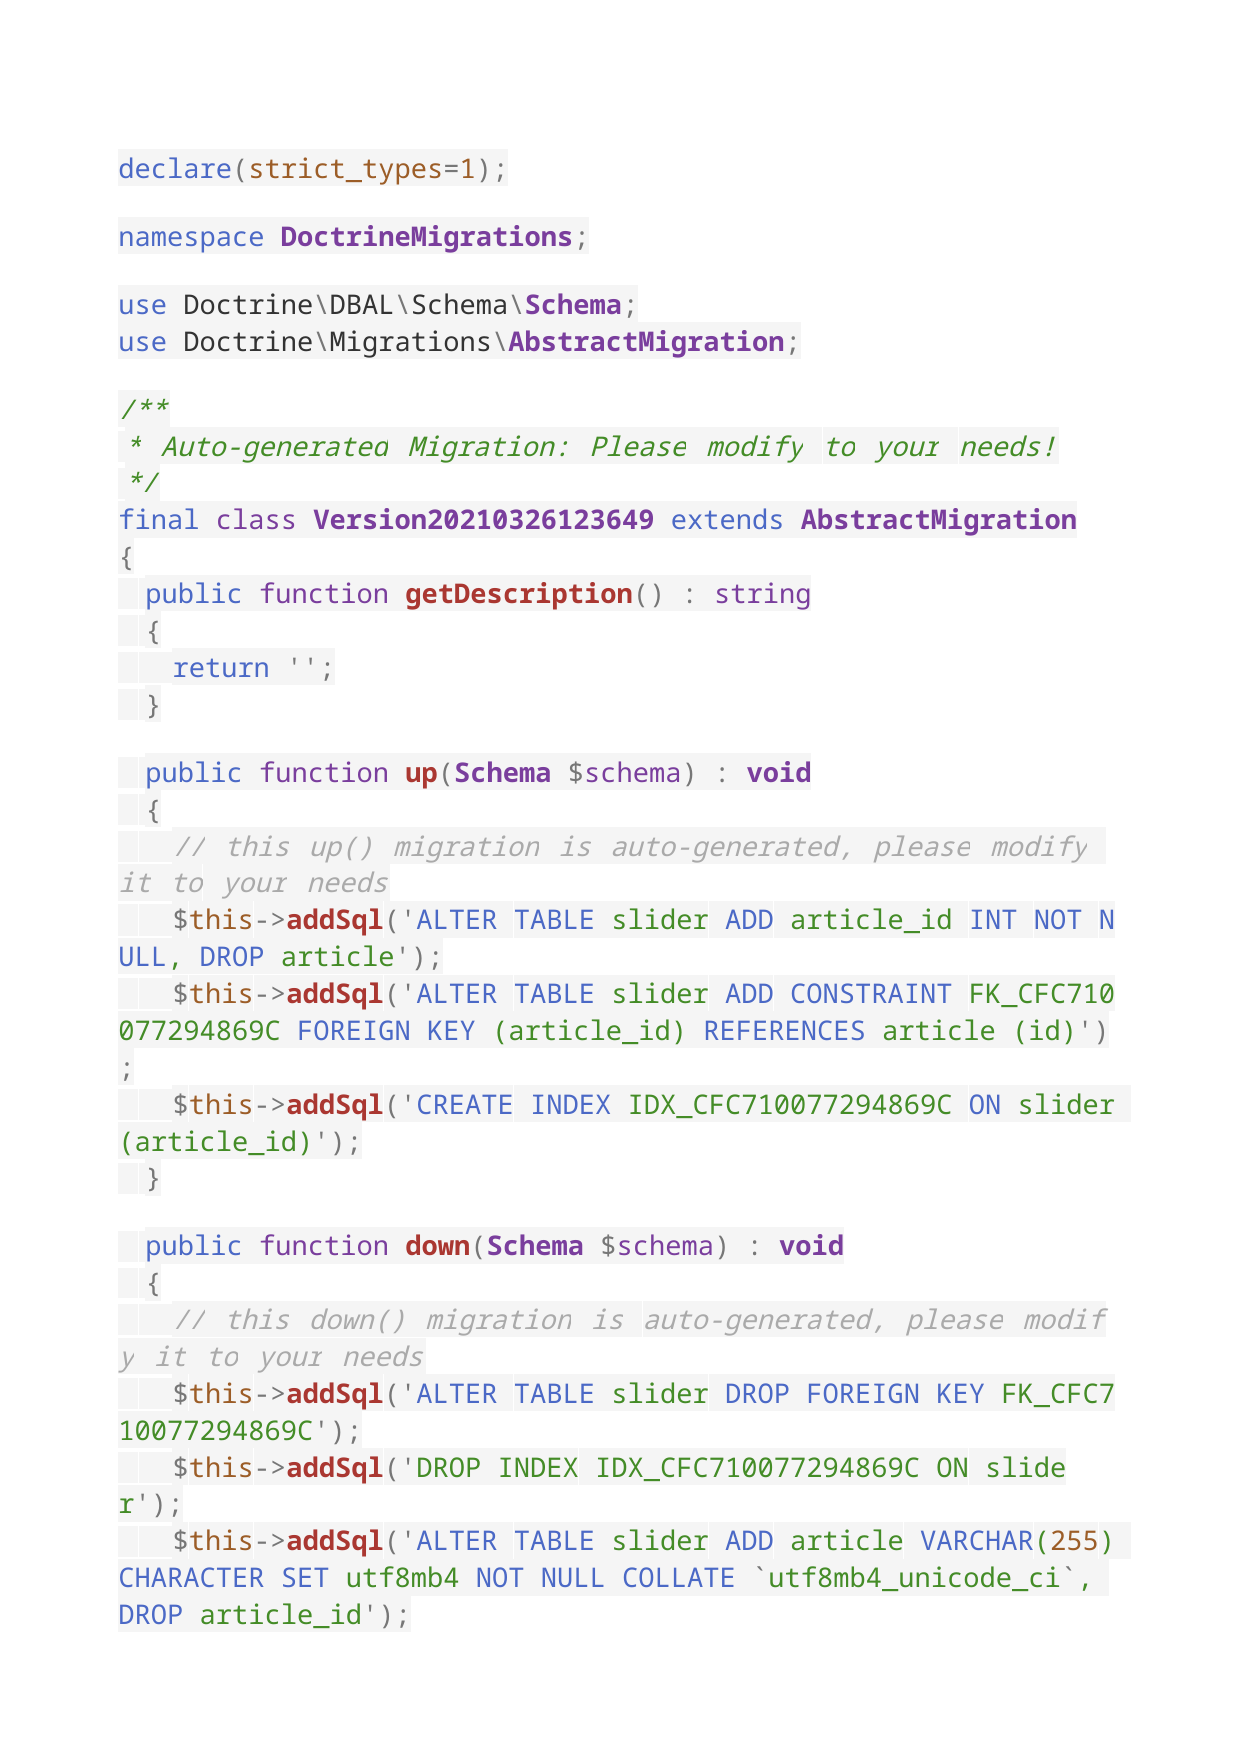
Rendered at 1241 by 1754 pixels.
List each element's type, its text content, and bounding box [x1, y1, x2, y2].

text $this->addSql('ALTER TABLE slider ADD CONSTRAINT FK_CFC710077294869C FOREIGN KEY (article_id) REFERENCES article (id)'); [118, 974, 1122, 1085]
text // this down() migration is auto-generated, please modify it to your needs [118, 1301, 1122, 1374]
text { [118, 538, 1122, 574]
text } [118, 685, 1122, 722]
text use Doctrine\Migrations\AbstractMigration; [118, 322, 1122, 359]
text $this->addSql('ALTER TABLE slider ADD article_id INT NOT NULL, DROP article'); [118, 901, 1122, 974]
text final class Version20210326123649 extends AbstractMigration [118, 501, 1122, 538]
text $this->addSql('ALTER TABLE slider ADD article VARCHAR(255) CHARACTER SET utf8mb4 NOT NULL COLLATE `utf8mb4_unicode_ci`, DROP article_id'); [118, 1522, 1122, 1632]
text namespace DoctrineMigrations; [118, 217, 1122, 254]
text */ [118, 464, 1122, 501]
text * Auto-generated Migration: Please modify to your needs! [118, 427, 1122, 464]
text public function up(Schema $schema) : void [118, 753, 1122, 790]
text // this up() migration is auto-generated, please modify it to your needs [118, 827, 1122, 901]
text } [118, 1159, 1122, 1196]
text public function down(Schema $schema) : void [118, 1227, 1122, 1264]
text { [118, 790, 1122, 827]
text $this->addSql('ALTER TABLE slider DROP FOREIGN KEY FK_CFC710077294869C'); [118, 1374, 1122, 1448]
text use Doctrine\DBAL\Schema\Schema; [118, 285, 1122, 322]
text $this->addSql('CREATE INDEX IDX_CFC710077294869C ON slider (article_id)'); [118, 1085, 1122, 1159]
text { [118, 1264, 1122, 1301]
text /** [118, 390, 1122, 427]
text declare(strict_types=1); [118, 149, 1122, 186]
text $this->addSql('DROP INDEX IDX_CFC710077294869C ON slider'); [118, 1448, 1122, 1522]
text public function getDescription() : string [118, 574, 1122, 611]
text return ''; [118, 648, 1122, 685]
text { [118, 611, 1122, 648]
